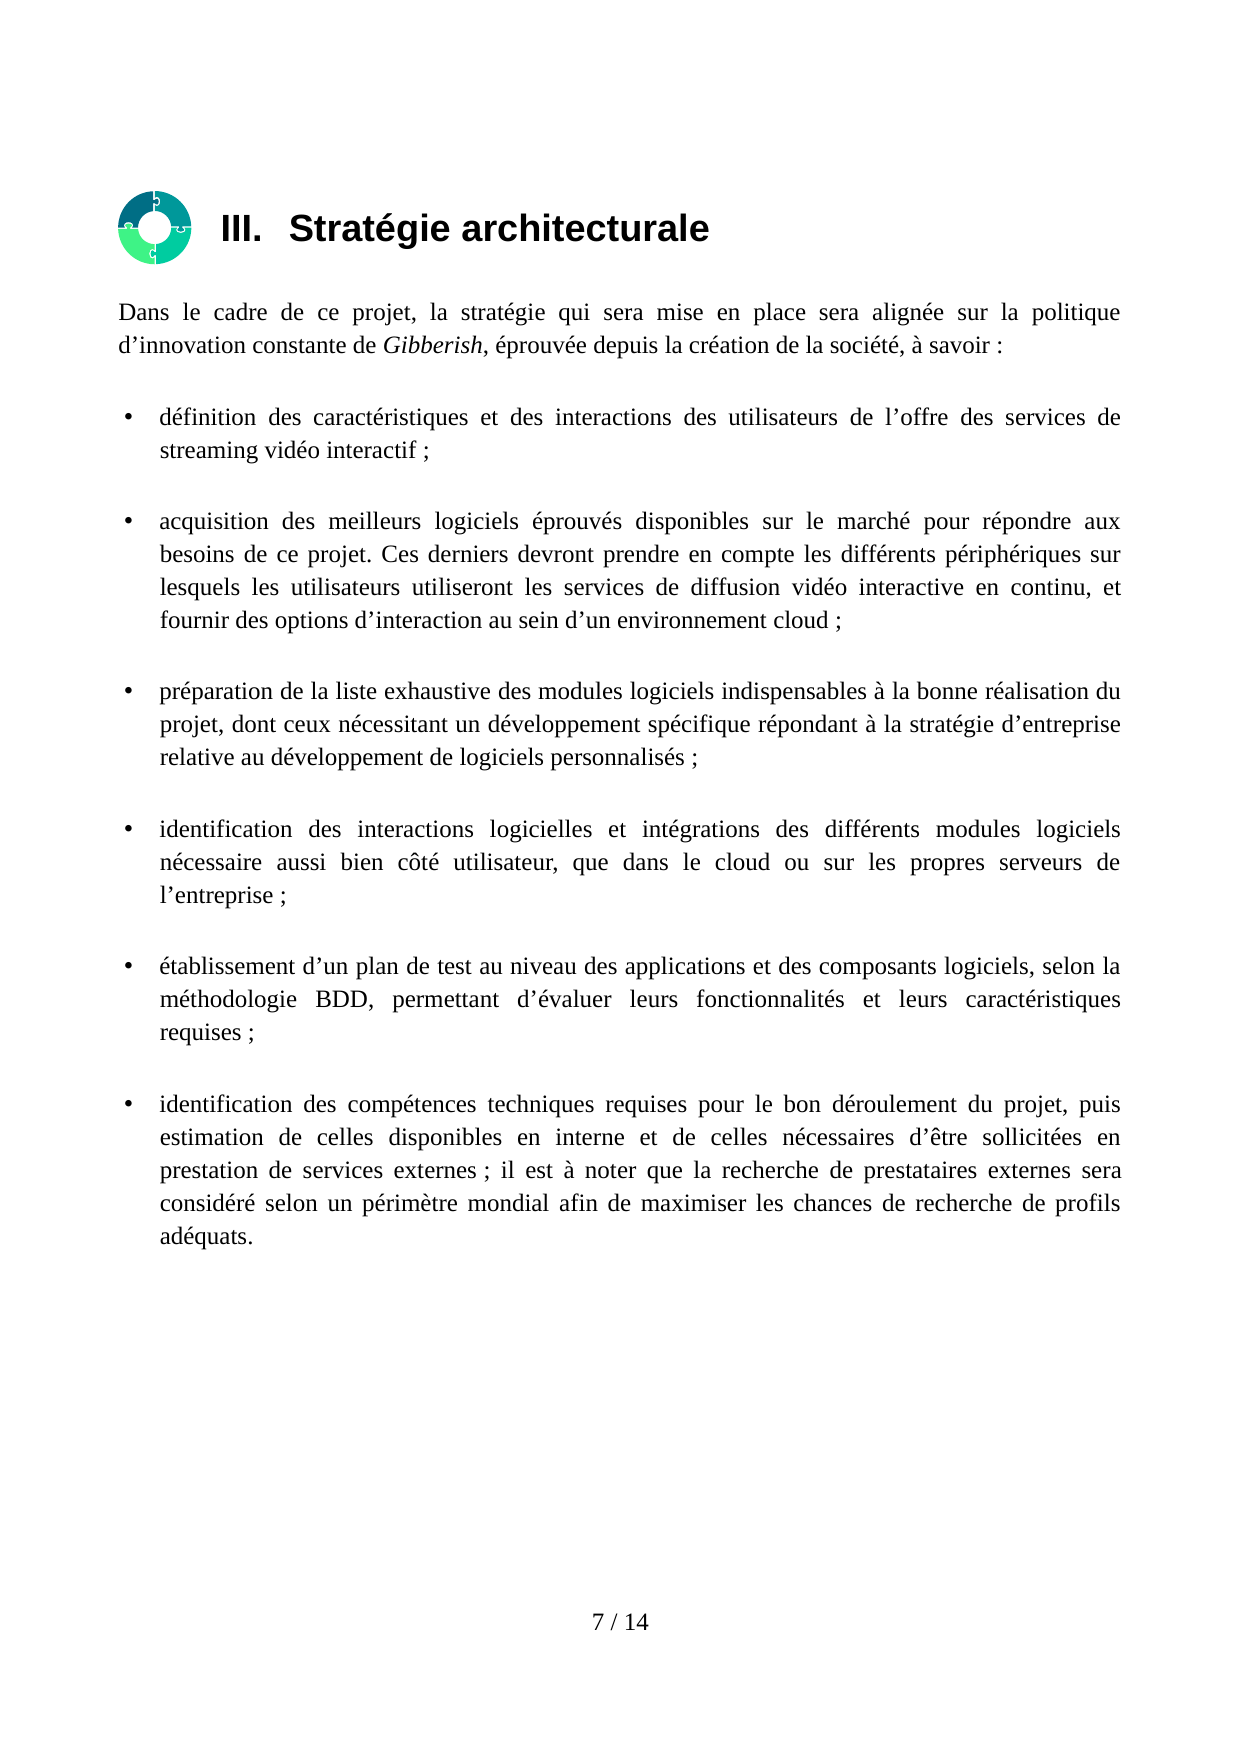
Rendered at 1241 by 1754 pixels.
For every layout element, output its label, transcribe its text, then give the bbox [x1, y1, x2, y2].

list établissement d’un plan de test au niveau des applications et des composants logiciels, selon la méthodologie BDD, permettant d’évaluer leurs fonctionnalités et leurs caractéristiques requises ; [124, 951, 1122, 1046]
list définition des caractéristiques et des interactions des utilisateurs de l’offre des services de streaming vidéo interactif ; [124, 402, 1122, 463]
list préparation de la liste exhaustive des modules logiciels indispensables à la bonne réalisation du projet, dont ceux nécessitant un développement spécifique répondant à la stratégie d’entreprise relative au développement de logiciels personnalisés ; [124, 676, 1122, 771]
list identification des compétences techniques requises pour le bon déroulement du projet, puis estimation de celles disponibles en interne et de celles nécessaires d’être sollicitées en prestation de services externes ; il est à noter que la recherche de prestataires externes sera considéré selon un périmètre mondial afin de maximiser les chances de recherche de profils adéquats. [124, 1089, 1122, 1249]
list acquisition des meilleurs logiciels éprouvés disponibles sur le marché pour répondre aux besoins de ce projet. Ces derniers devront prendre en compte les différents périphériques sur lesquels les utilisateurs utiliseront les services de diffusion vidéo interactive en continu, et fournir des options d’interaction au sein d’un environnement cloud ; [124, 506, 1122, 634]
list identification des interactions logicielles et intégrations des différents modules logiciels nécessaire aussi bien côté utilisateur, que dans le cloud ou sur les propres serveurs de l’entreprise ; [124, 814, 1122, 909]
subtitle [139, 211, 171, 249]
subtitle Stratégie architecturale [185, 206, 1122, 249]
text Dans le cadre de ce projet, la stratégie qui sera mise en place sera alignée sur la politique d’innovation constante de Gibberish, éprouvée depuis la création de la société, à savoir : [118, 297, 1122, 359]
